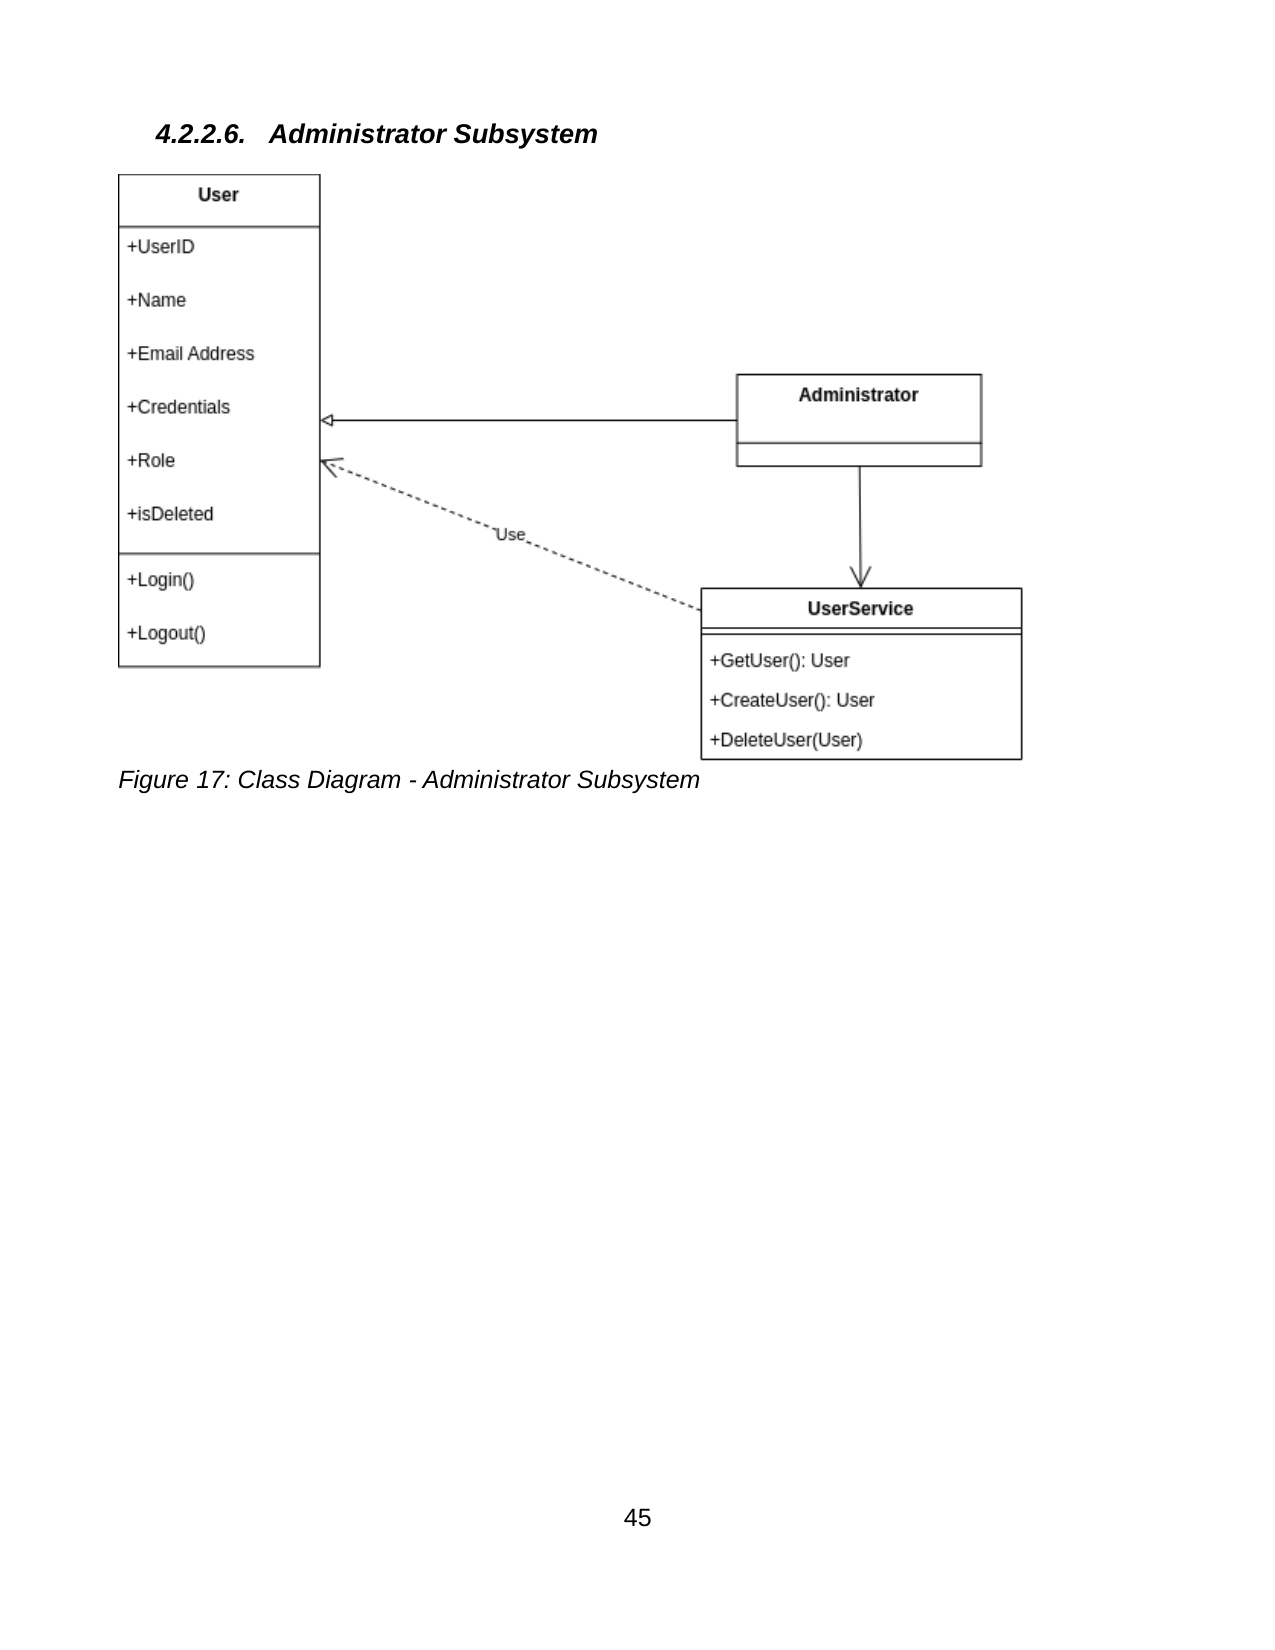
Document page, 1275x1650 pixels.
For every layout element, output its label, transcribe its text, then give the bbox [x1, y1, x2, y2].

text Figure 17: Class Diagram - Administrator Subsystem [118, 765, 1157, 793]
picture [118, 174, 1157, 765]
subtitle Administrator Subsystem [156, 118, 1157, 149]
